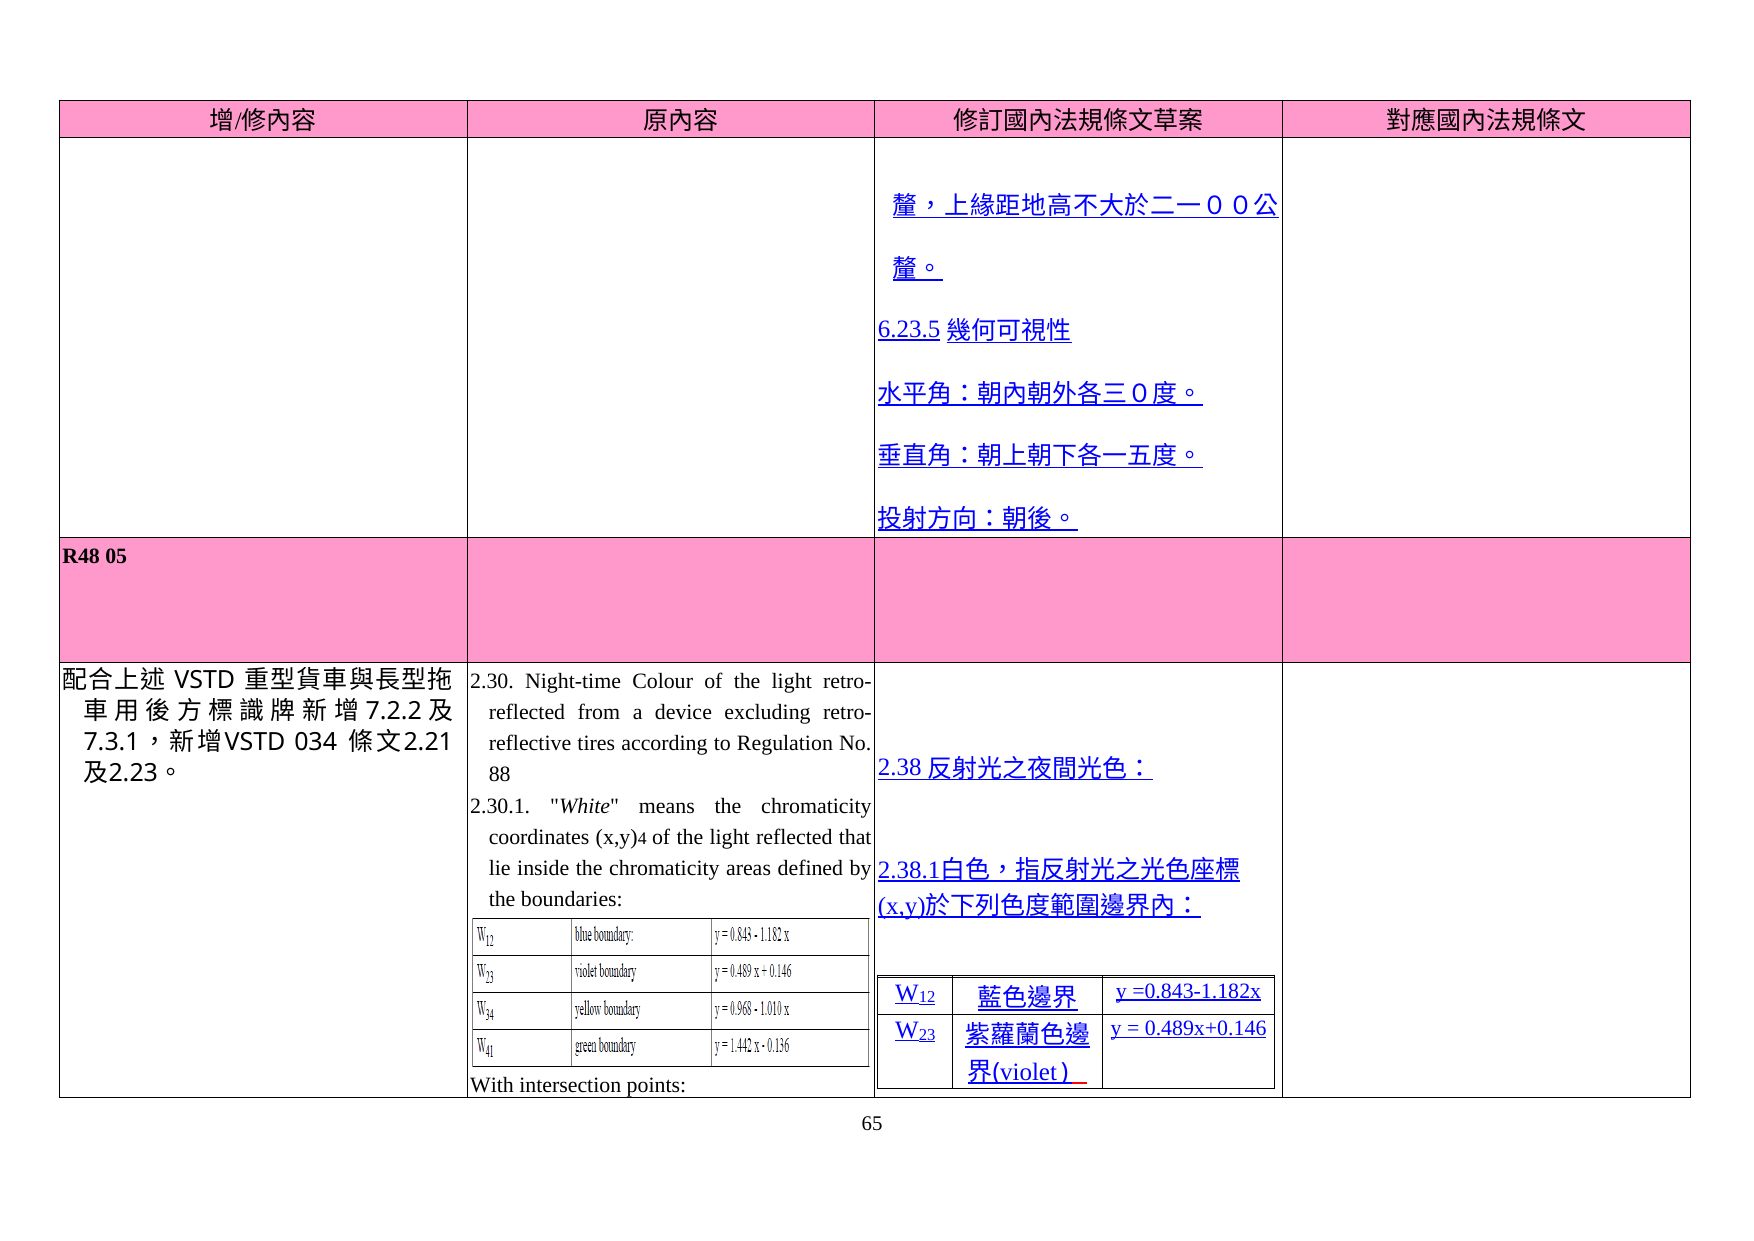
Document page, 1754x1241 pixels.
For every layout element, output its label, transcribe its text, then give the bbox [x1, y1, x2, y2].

table_cell y = 0.489x+0.146 [1103, 1015, 1274, 1087]
table_header y =0.843-1.182x [1103, 978, 1274, 1014]
table_cell 釐，上緣距地高不大於二一００公釐。 6.23.5 幾何可視性 水平角：朝內朝外各三０度。 垂直角：朝上朝下各一五度。 投射方向：朝後。 [875, 138, 1282, 537]
table_cell [875, 538, 1282, 662]
table_cell 2.38 反射光之夜間光色： 2.38.1白色，指反射光之光色座標(x,y)於下列色度範圍邊界內： [875, 663, 1282, 1097]
table_cell [1283, 663, 1690, 1097]
table_cell R48 05 [60, 538, 467, 662]
table_cell [468, 138, 874, 537]
table_cell [468, 538, 874, 662]
table_cell 配合上述 VSTD 重型貨車與長型拖車用後方標識牌新增7.2.2及7.3.1，新增VSTD 034 條文2.21及2.23。 [60, 663, 467, 1097]
table_cell [60, 138, 467, 537]
table_cell W23 [878, 1015, 952, 1087]
table_cell [1283, 538, 1690, 662]
table_header 修訂國內法規條文草案 [875, 101, 1282, 137]
table_cell 紫蘿蘭色邊界(violet) [953, 1015, 1102, 1087]
table_header 藍色邊界 [953, 978, 1102, 1014]
table_header 對應國內法規條文 [1283, 101, 1690, 137]
table_header W12 [878, 978, 952, 1014]
table_cell [1283, 138, 1690, 537]
table_header 原內容 [468, 101, 874, 137]
table_header 增/修內容 [60, 101, 467, 137]
table_cell 2.30. Night-time Colour of the light retro-reflected from a device excluding retro-reflective tires according to Regulation No. 88 2.30.1. "White" means the chromaticity coordinates (x,y)4 of the light reflected that lie inside the chromaticity areas defined by the boundaries: With intersection points: [468, 663, 874, 1097]
